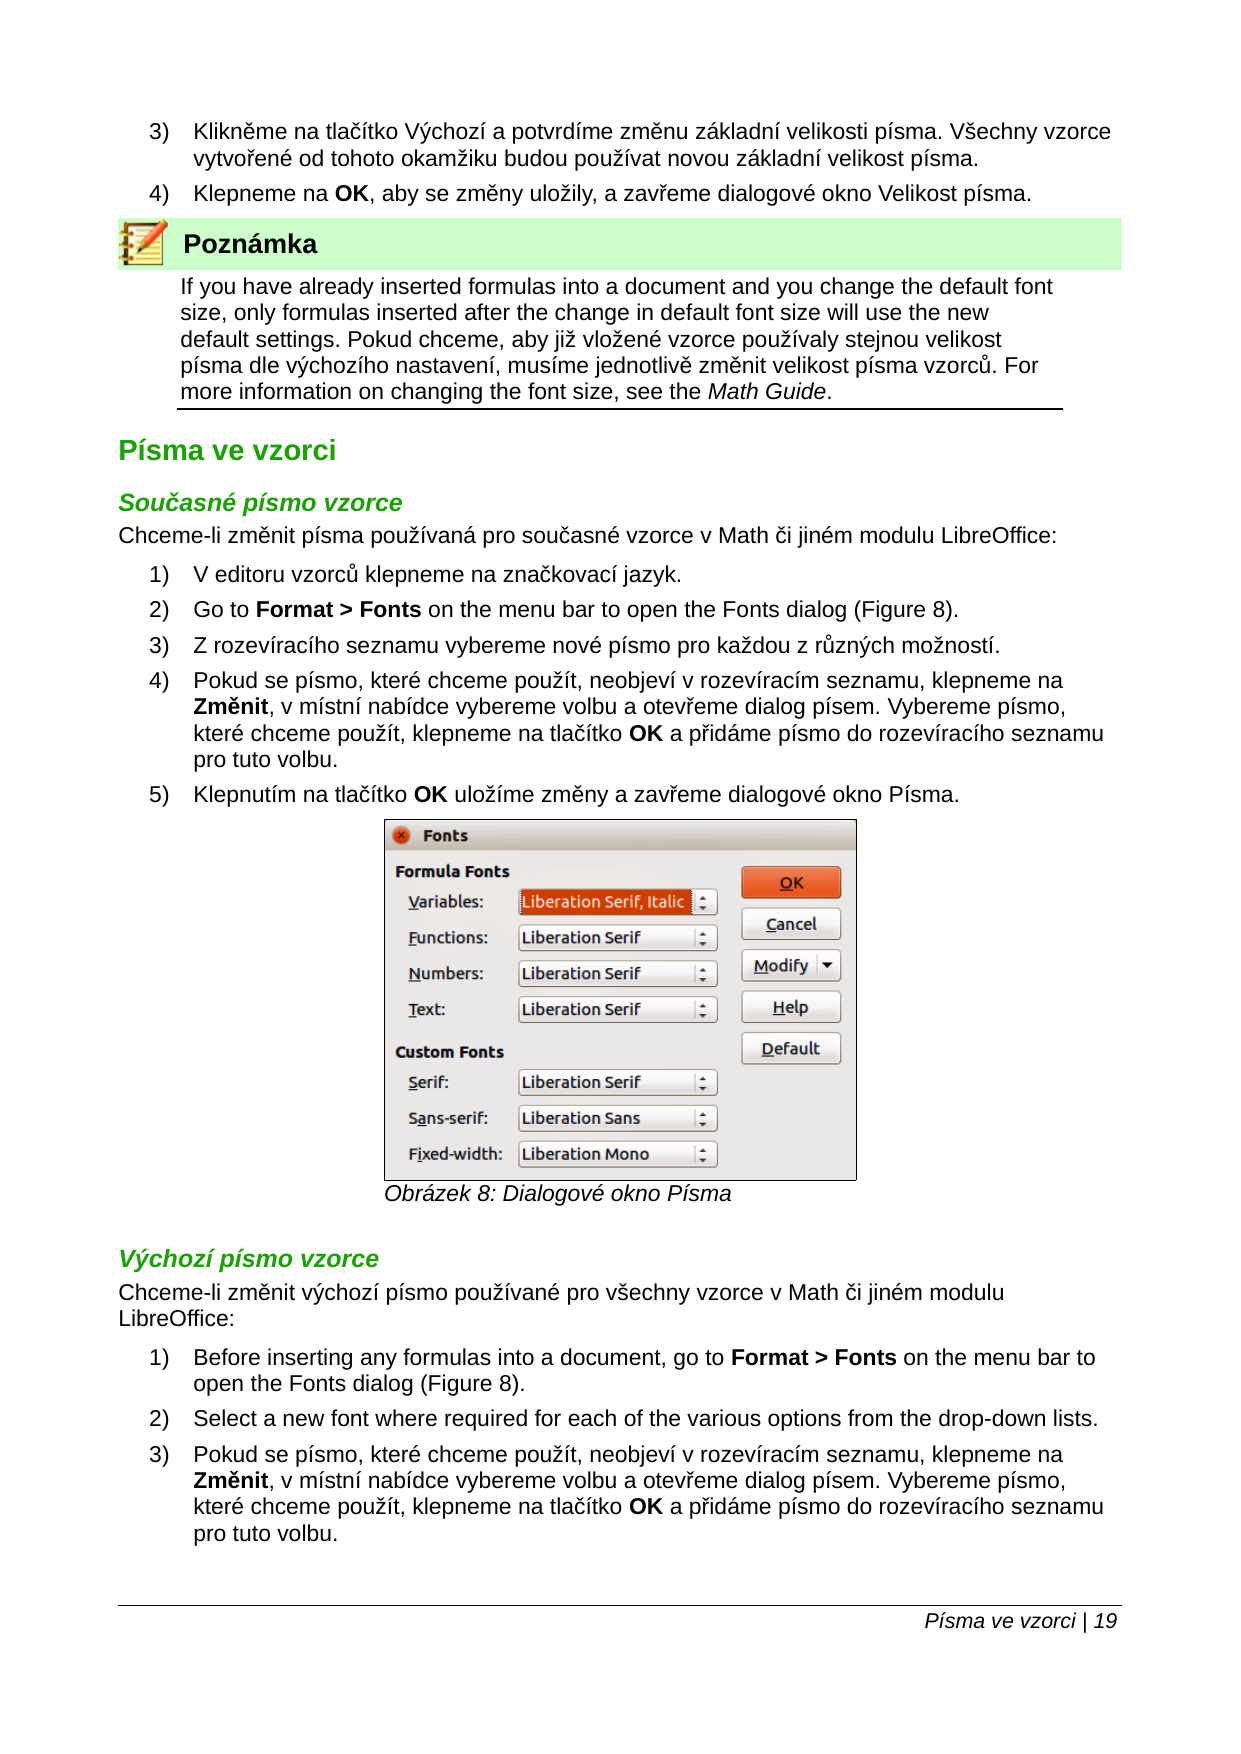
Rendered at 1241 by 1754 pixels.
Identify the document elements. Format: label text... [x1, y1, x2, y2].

picture [385, 820, 856, 1180]
text If you have already inserted formulas into a document and you change the default font size, only formulas inserted after the change in default font size will use the new default settings. Pokud chceme, aby již vložené vzorce používaly stejnou velikost písma dle výchozího nastavení, musíme jednotlivě změnit velikost písma vzorců. For more information on changing the font size, see the Math Guide. [177, 270, 1063, 408]
subtitle Písma ve vzorci [118, 433, 1122, 467]
list Pokud se písmo, které chceme použít, neobjeví v rozevíracím seznamu, klepneme na Změnit, v místní nabídce vybereme volbu a otevřeme dialog písem. Vybereme písmo, které chceme použít, klepneme na tlačítko OK a přidáme písmo do rozevíracího seznamu pro tuto volbu. [169, 1441, 1122, 1546]
list Z rozevíracího seznamu vybereme nové písmo pro každou z různých možností. [169, 632, 1122, 658]
text Chceme-li změnit písma používaná pro současné vzorce v Math či jiném modulu LibreOffice: [118, 522, 1122, 549]
list Klikněme na tlačítko Výchozí a potvrdíme změnu základní velikosti písma. Všechny vzorce vytvořené od tohoto okamžiku budou používat novou základní velikost písma. [169, 118, 1122, 171]
list Pokud se písmo, které chceme použít, neobjeví v rozevíracím seznamu, klepneme na Změnit, v místní nabídce vybereme volbu a otevřeme dialog písem. Vybereme písmo, které chceme použít, klepneme na tlačítko OK a přidáme písmo do rozevíracího seznamu pro tuto volbu. [169, 667, 1122, 772]
list Select a new font where required for each of the various options from the drop-down lists. [169, 1405, 1122, 1432]
picture [119, 218, 170, 269]
text Chceme-li změnit výchozí písmo používané pro všechny vzorce v Math či jiném modulu LibreOffice: [118, 1279, 1122, 1331]
subtitle Současné písmo vzorce [118, 488, 1122, 516]
list Before inserting any formulas into a document, go to Format > Fonts on the menu bar to open the Fonts dialog (Figure 8). [169, 1344, 1122, 1397]
list Klepnutím na tlačítko OK uložíme změny a zavřeme dialogové okno Písma. [169, 781, 1122, 807]
text Obrázek 8: Dialogové okno Písma [384, 1181, 856, 1206]
list Klepneme na OK, aby se změny uložily, a zavřeme dialogové okno Velikost písma. [169, 180, 1122, 206]
list V editoru vzorců klepneme na značkovací jazyk. [169, 561, 1122, 587]
subtitle Výchozí písmo vzorce [118, 1244, 1122, 1273]
subtitle Poznámka [118, 218, 1122, 270]
list Go to Format > Fonts on the menu bar to open the Fonts dialog (Figure 8). [169, 596, 1122, 623]
